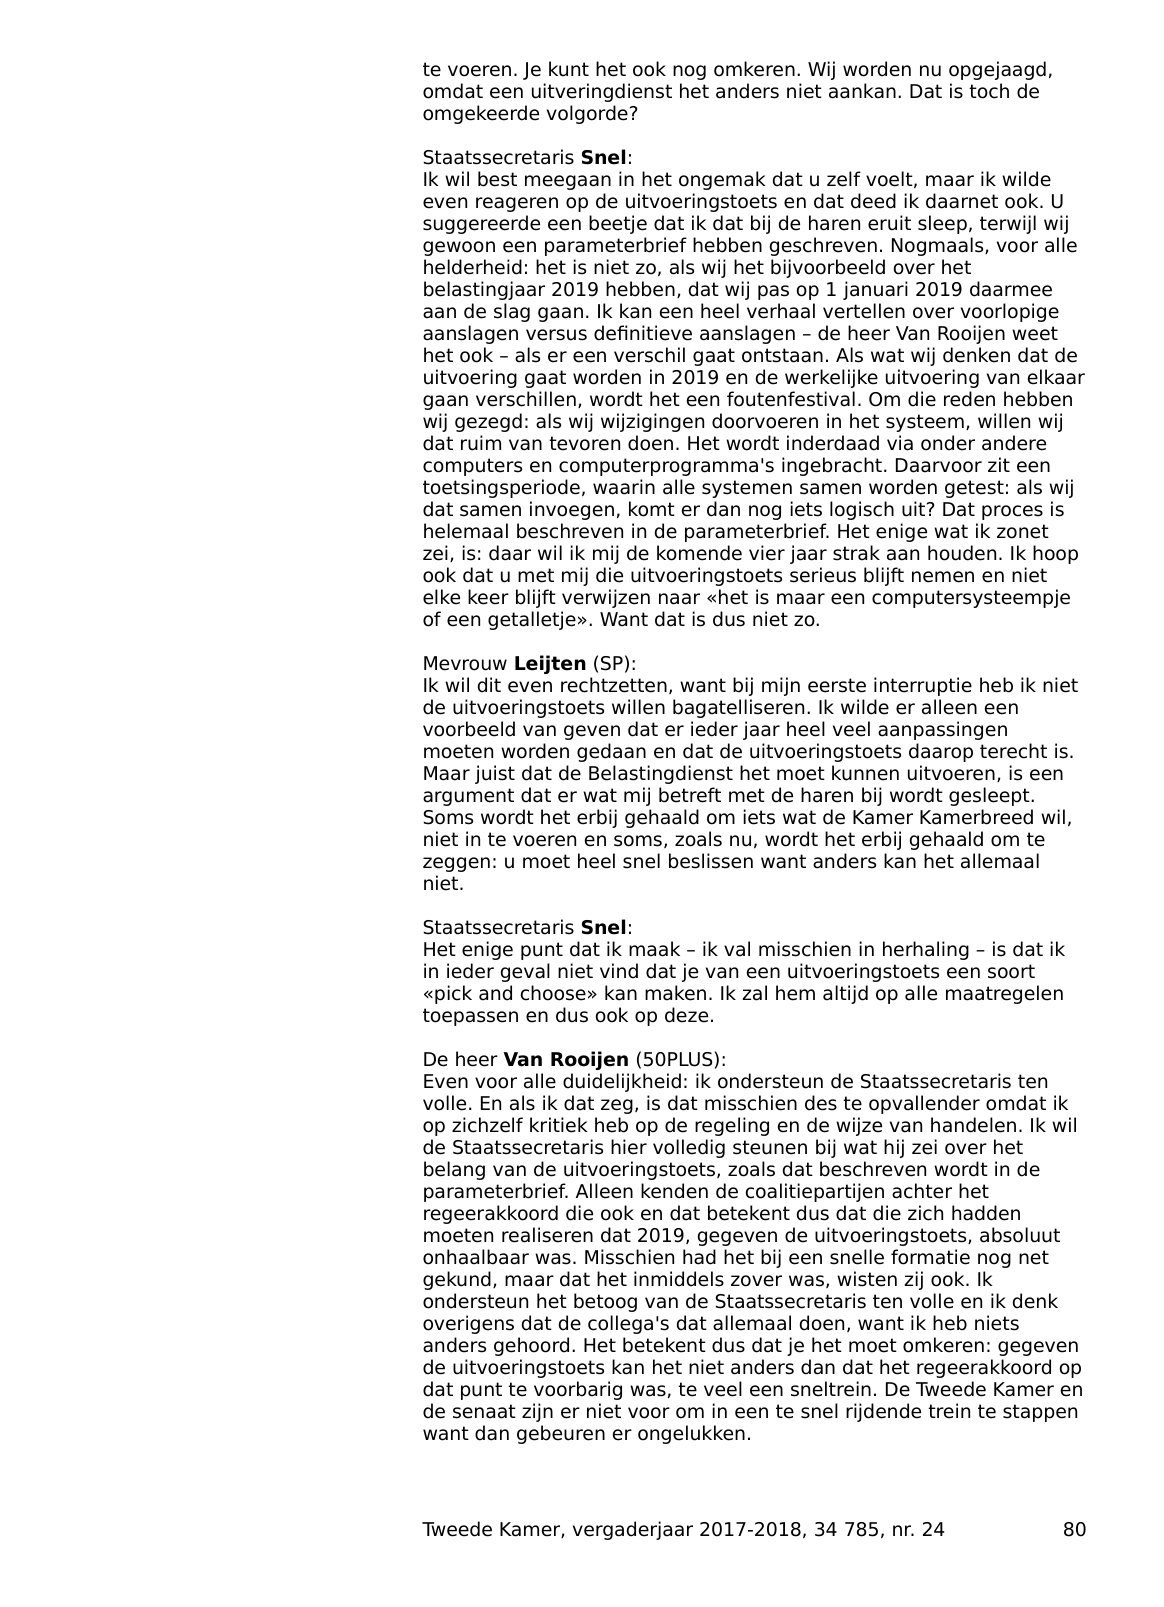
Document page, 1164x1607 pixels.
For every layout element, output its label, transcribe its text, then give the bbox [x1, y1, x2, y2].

text te voeren. Je kunt het ook nog omkeren. Wij worden nu opgejaagd, omdat een uitveringdienst het anders niet aankan. Dat is toch de omgekeerde volgorde? [422, 59, 1087, 125]
text Ik wil best meegaan in het ongemak dat u zelf voelt, maar ik wilde even reageren op de uitvoeringstoets en dat deed ik daarnet ook. U suggereerde een beetje dat ik dat bij de haren eruit sleep, terwijl wij gewoon een parameterbrief hebben geschreven. Nogmaals, voor alle helderheid: het is niet zo, als wij het bijvoorbeeld over het belastingjaar 2019 hebben, dat wij pas op 1 januari 2019 daarmee aan de slag gaan. Ik kan een heel verhaal vertellen over voorlopige aanslagen versus definitieve aanslagen – de heer Van Rooijen weet het ook – als er een verschil gaat ontstaan. Als wat wij denken dat de uitvoering gaat worden in 2019 en de werkelijke uitvoering van elkaar gaan verschillen, wordt het een foutenfestival. Om die reden hebben wij gezegd: als wij wijzigingen doorvoeren in het systeem, willen wij dat ruim van tevoren doen. Het wordt inderdaad via onder andere computers en computerprogramma's ingebracht. Daarvoor zit een toetsingsperiode, waarin alle systemen samen worden getest: als wij dat samen invoegen, komt er dan nog iets logisch uit? Dat proces is helemaal beschreven in de parameterbrief. Het enige wat ik zonet zei, is: daar wil ik mij de komende vier jaar strak aan houden. Ik hoop ook dat u met mij die uitvoeringstoets serieus blijft nemen en niet elke keer blijft verwijzen naar «het is maar een computersysteempje of een getalletje». Want dat is dus niet zo. [422, 169, 1087, 631]
text Ik wil dit even rechtzetten, want bij mijn eerste interruptie heb ik niet de uitvoeringstoets willen bagatelliseren. Ik wilde er alleen een voorbeeld van geven dat er ieder jaar heel veel aanpassingen moeten worden gedaan en dat de uitvoeringstoets daarop terecht is. Maar juist dat de Belastingdienst het moet kunnen uitvoeren, is een argument dat er wat mij betreft met de haren bij wordt gesleept. Soms wordt het erbij gehaald om iets wat de Kamer Kamerbreed wil, niet in te voeren en soms, zoals nu, wordt het erbij gehaald om te zeggen: u moet heel snel beslissen want anders kan het allemaal niet. [422, 675, 1087, 895]
text De heer Van Rooijen (50PLUS): [422, 1049, 1087, 1071]
text Even voor alle duidelijkheid: ik ondersteun de Staatssecretaris ten volle. En als ik dat zeg, is dat misschien des te opvallender omdat ik op zichzelf kritiek heb op de regeling en de wijze van handelen. Ik wil de Staatssecretaris hier volledig steunen bij wat hij zei over het belang van de uitvoeringstoets, zoals dat beschreven wordt in de parameterbrief. Alleen kenden de coalitiepartijen achter het regeerakkoord die ook en dat betekent dus dat die zich hadden moeten realiseren dat 2019, gegeven de uitvoeringstoets, absoluut onhaalbaar was. Misschien had het bij een snelle formatie nog net gekund, maar dat het inmiddels zover was, wisten zij ook. Ik ondersteun het betoog van de Staatssecretaris ten volle en ik denk overigens dat de collega's dat allemaal doen, want ik heb niets anders gehoord. Het betekent dus dat je het moet omkeren: gegeven de uitvoeringstoets kan het niet anders dan dat het regeerakkoord op dat punt te voorbarig was, te veel een sneltrein. De Tweede Kamer en de senaat zijn er niet voor om in een te snel rijdende trein te stappen want dan gebeuren er ongelukken. [422, 1071, 1087, 1444]
text Het enige punt dat ik maak – ik val misschien in herhaling – is dat ik in ieder geval niet vind dat je van een uitvoeringstoets een soort «pick and choose» kan maken. Ik zal hem altijd op alle maatregelen toepassen en dus ook op deze. [422, 939, 1087, 1027]
text Mevrouw Leijten (SP): [422, 653, 1087, 675]
text Staatssecretaris Snel: [422, 147, 1087, 169]
text Staatssecretaris Snel: [422, 917, 1087, 939]
